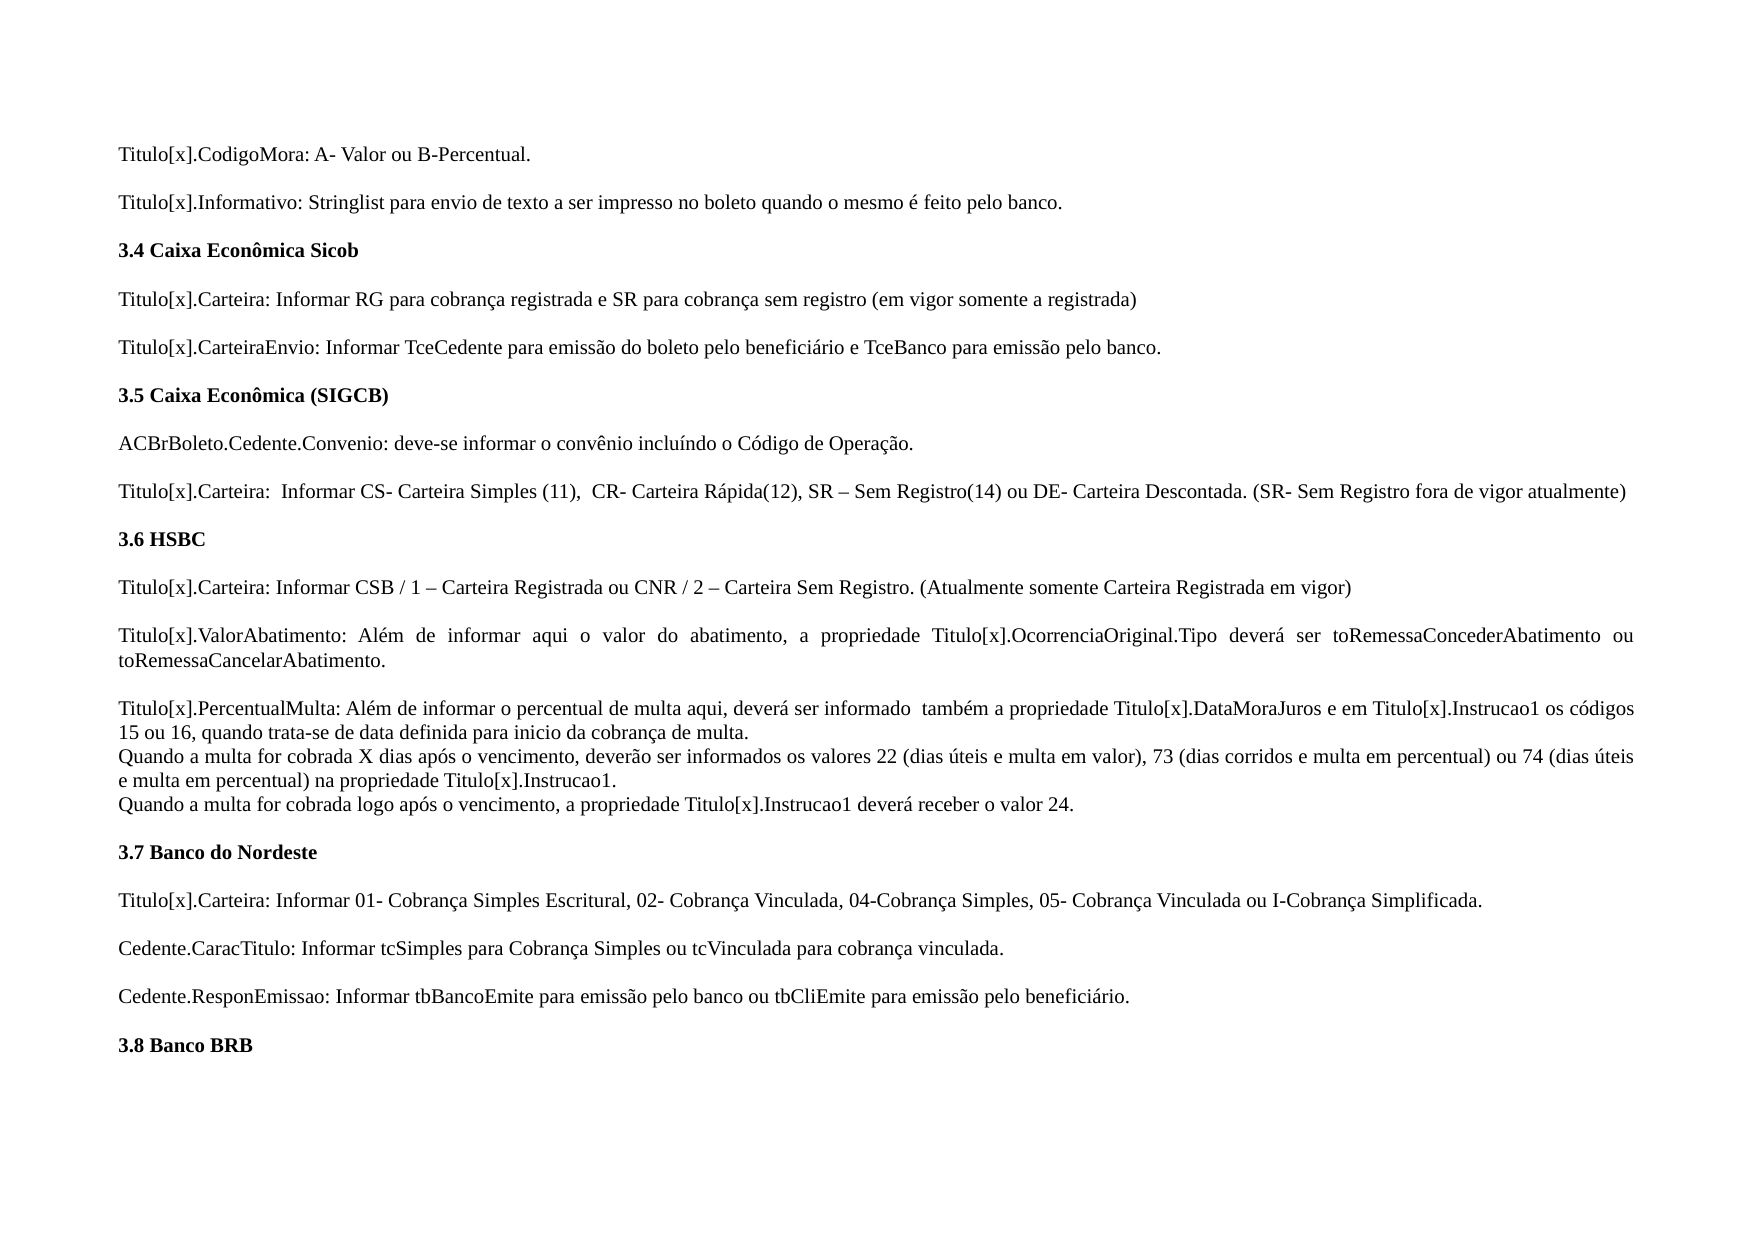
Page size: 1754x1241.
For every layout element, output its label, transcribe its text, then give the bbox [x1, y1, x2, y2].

text 3.4 Caixa Econômica Sicob [118, 238, 1636, 262]
text Titulo[x].Carteira: Informar RG para cobrança registrada e SR para cobrança sem registro (em vigor somente a registrada) [118, 287, 1636, 311]
text Titulo[x].Carteira: Informar 01- Cobrança Simples Escritural, 02- Cobrança Vinculada, 04-Cobrança Simples, 05- Cobrança Vinculada ou I-Cobrança Simplificada. [118, 888, 1636, 912]
text Cedente.ResponEmissao: Informar tbBancoEmite para emissão pelo banco ou tbCliEmite para emissão pelo beneficiário. [118, 984, 1636, 1008]
text Titulo[x].PercentualMulta: Além de informar o percentual de multa aqui, deverá ser informado também a propriedade Titulo[x].DataMoraJuros e em Titulo[x].Instrucao1 os códigos 15 ou 16, quando trata-se de data definida para inicio da cobrança de multa. [118, 696, 1636, 744]
text Titulo[x].ValorAbatimento: Além de informar aqui o valor do abatimento, a propriedade Titulo[x].OcorrenciaOriginal.Tipo deverá ser toRemessaConcederAbatimento ou toRemessaCancelarAbatimento. [118, 623, 1636, 672]
text Quando a multa for cobrada logo após o vencimento, a propriedade Titulo[x].Instrucao1 deverá receber o valor 24. [118, 792, 1636, 816]
text 3.8 Banco BRB [118, 1032, 1636, 1057]
text Titulo[x].Carteira: Informar CSB / 1 – Carteira Registrada ou CNR / 2 – Carteira Sem Registro. (Atualmente somente Carteira Registrada em vigor) [118, 575, 1636, 599]
text Cedente.CaracTitulo: Informar tcSimples para Cobrança Simples ou tcVinculada para cobrança vinculada. [118, 936, 1636, 960]
text ACBrBoleto.Cedente.Convenio: deve-se informar o convênio incluíndo o Código de Operação. [118, 431, 1636, 455]
text Titulo[x].Carteira: Informar CS- Carteira Simples (11), CR- Carteira Rápida(12), SR – Sem Registro(14) ou DE- Carteira Descontada. (SR- Sem Registro fora de vigor atualmente) [118, 479, 1636, 503]
text 3.5 Caixa Econômica (SIGCB) [118, 383, 1636, 407]
text 3.6 HSBC [118, 527, 1636, 551]
text Titulo[x].Informativo: Stringlist para envio de texto a ser impresso no boleto quando o mesmo é feito pelo banco. [118, 190, 1636, 214]
text Titulo[x].CodigoMora: A- Valor ou B-Percentual. [118, 142, 1636, 166]
text Quando a multa for cobrada X dias após o vencimento, deverão ser informados os valores 22 (dias úteis e multa em valor), 73 (dias corridos e multa em percentual) ou 74 (dias úteis e multa em percentual) na propriedade Titulo[x].Instrucao1. [118, 744, 1636, 792]
text 3.7 Banco do Nordeste [118, 840, 1636, 864]
text Titulo[x].CarteiraEnvio: Informar TceCedente para emissão do boleto pelo beneficiário e TceBanco para emissão pelo banco. [118, 335, 1636, 359]
